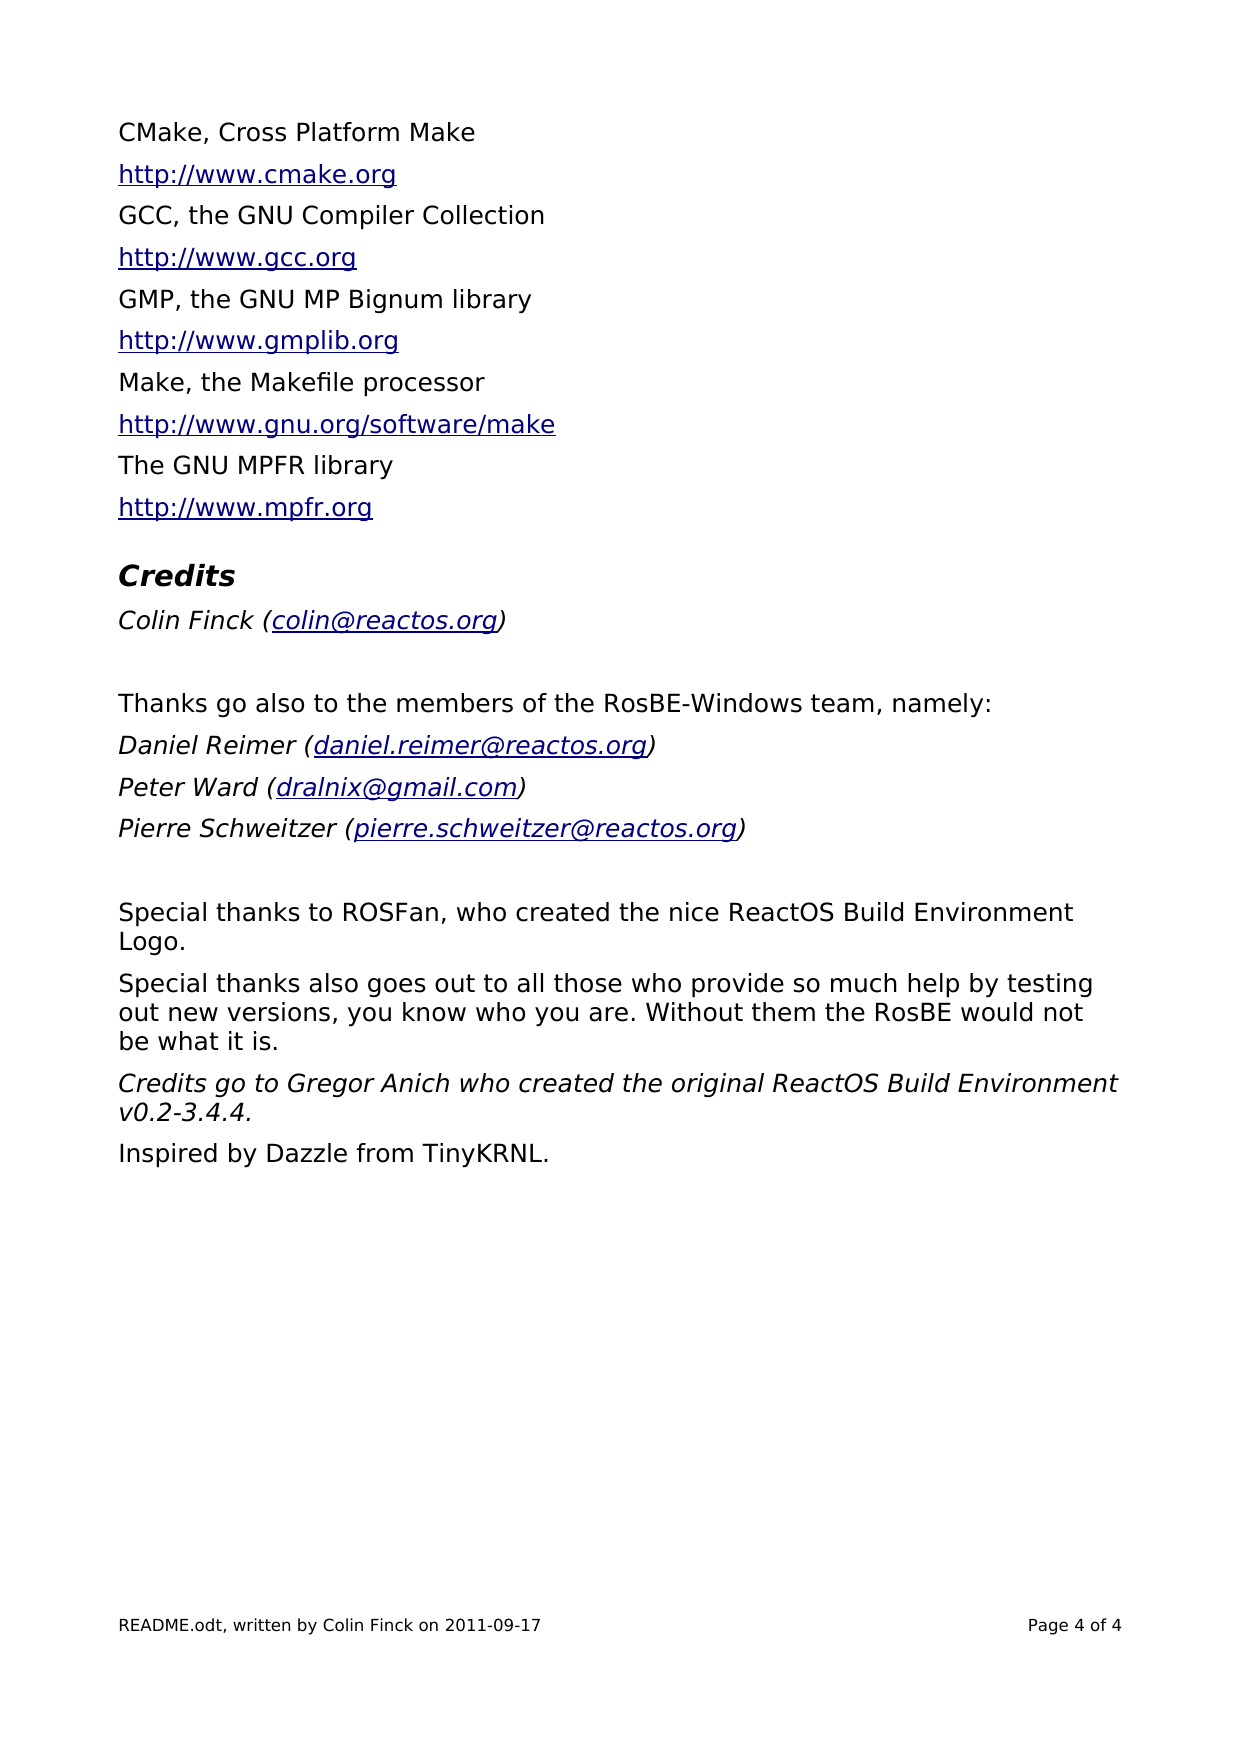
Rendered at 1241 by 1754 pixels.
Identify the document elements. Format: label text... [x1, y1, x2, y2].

text The GNU MPFR library [118, 451, 1122, 481]
text GCC, the GNU Compiler Collection [118, 201, 1122, 231]
text Special thanks to ROSFan, who created the nice ReactOS Build Environment Logo. [118, 898, 1122, 956]
text http://www.mpfr.org [118, 493, 1122, 522]
text CMake, Cross Platform Make [118, 118, 1122, 147]
text http://www.gcc.org [118, 243, 1122, 272]
text http://www.gmplib.org [118, 326, 1122, 356]
text Make, the Makefile processor [118, 368, 1122, 397]
text Credits go to Gregor Anich who created the original ReactOS Build Environment v0.2-3.4.4. [118, 1069, 1122, 1127]
text GMP, the GNU MP Bignum library [118, 285, 1122, 314]
text Thanks go also to the members of the RosBE-Windows team, namely: [118, 689, 1122, 719]
subtitle Credits [118, 560, 1122, 594]
text Daniel Reimer (daniel.reimer@reactos.org) [118, 731, 1122, 760]
text http://www.gnu.org/software/make [118, 410, 1122, 439]
text Peter Ward (dralnix@gmail.com) [118, 773, 1122, 802]
text Colin Finck (colin@reactos.org) [118, 606, 1122, 635]
text Pierre Schweitzer (pierre.schweitzer@reactos.org) [118, 814, 1122, 844]
text Special thanks also goes out to all those who provide so much help by testing out new versions, you know who you are. Without them the RosBE would not be what it is. [118, 969, 1122, 1056]
text Inspired by Dazzle from TinyKRNL. [118, 1139, 1122, 1169]
text http://www.cmake.org [118, 160, 1122, 189]
